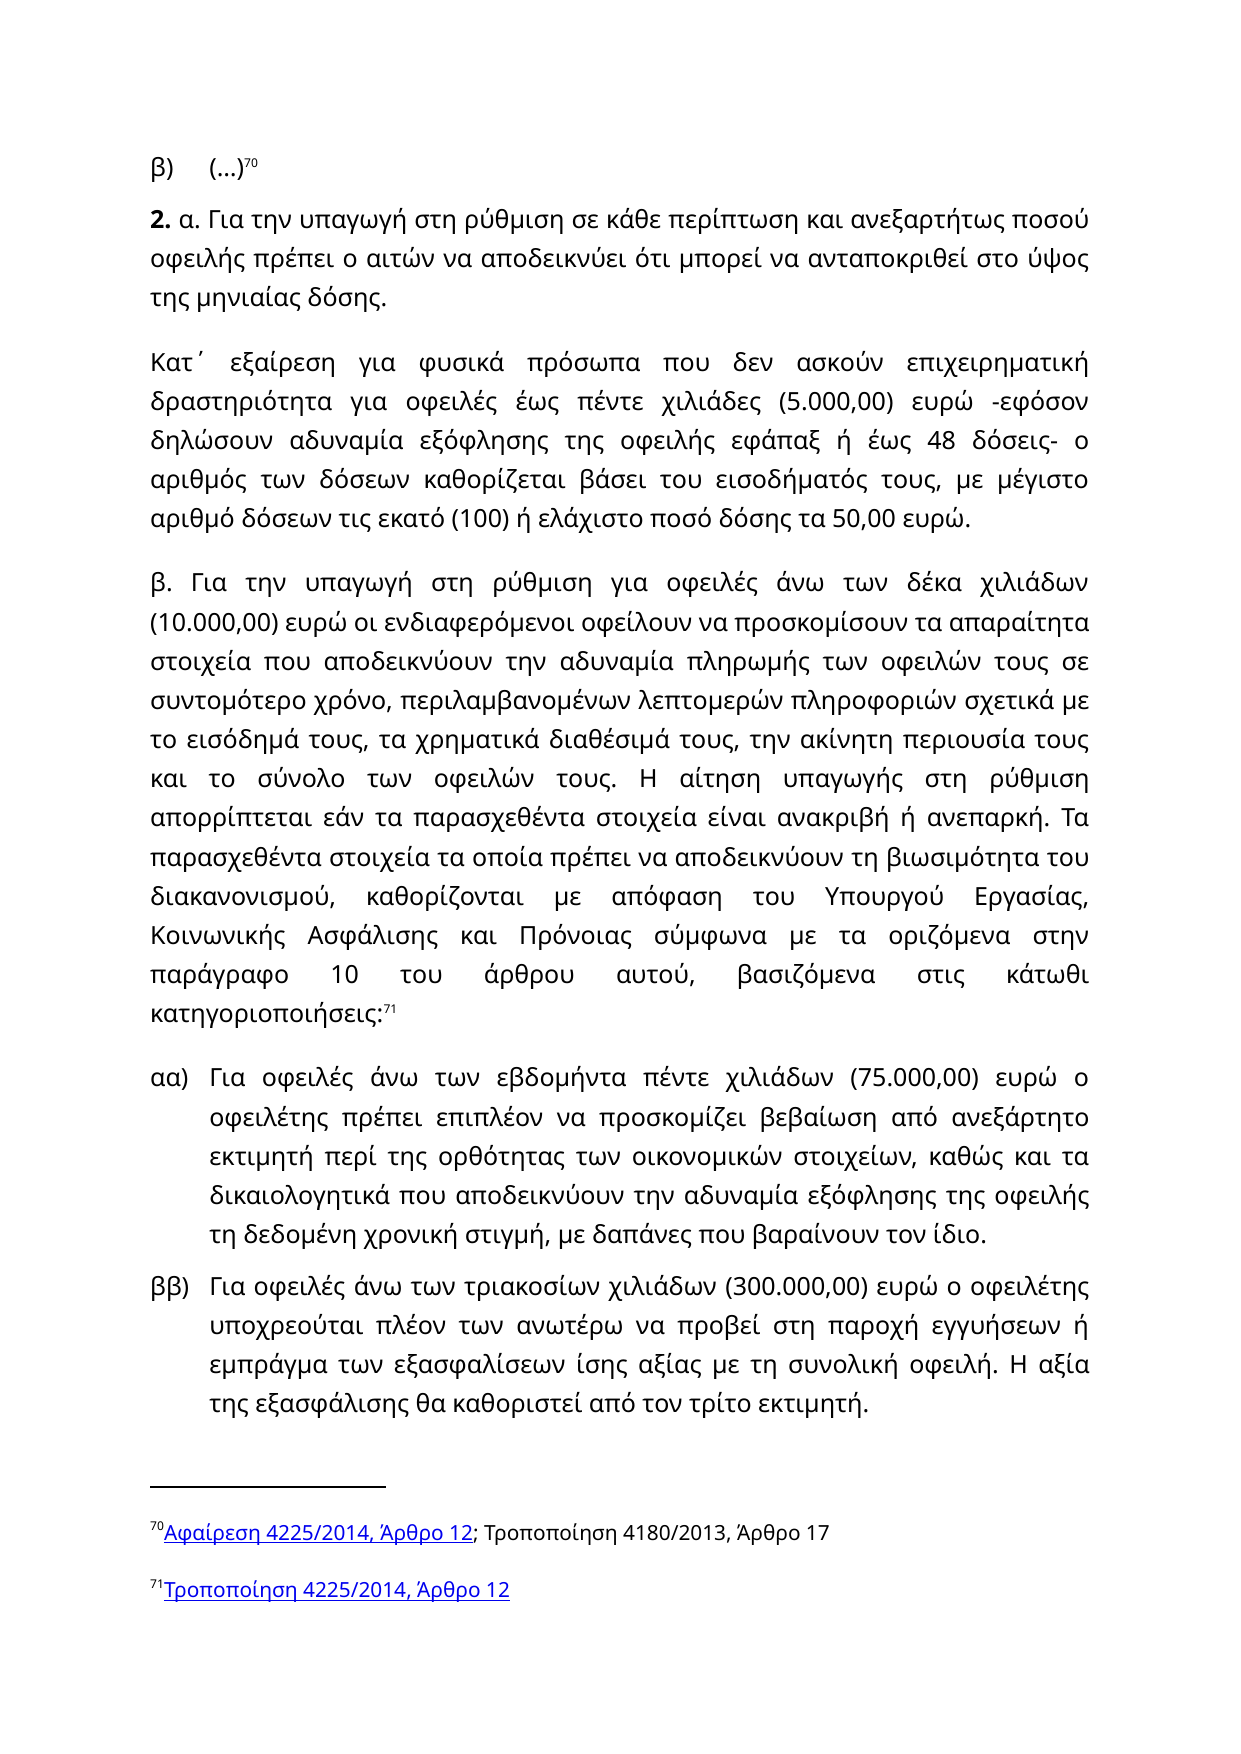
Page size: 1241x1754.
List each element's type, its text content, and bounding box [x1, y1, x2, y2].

list ββ) Για οφειλές άνω των τριακοσίων χιλιάδων (300.000,00) ευρώ ο οφειλέτης υποχρεούται πλέον των ανωτέρω να προβεί στη παροχή εγγυήσεων ή εμπράγμα των εξασφαλίσεων ίσης αξίας με τη συνολική οφειλή. Η αξία της εξασφάλισης θα καθοριστεί από τον τρίτο εκτιμητή. [150, 1268, 1090, 1420]
text Κατ΄ εξαίρεση για φυσικά πρόσωπα που δεν ασκούν επιχειρηματική δραστηριότητα για οφειλές έως πέντε χιλιάδες (5.000,00) ευρώ -εφόσον δηλώσουν αδυναμία εξόφλησης της οφειλής εφάπαξ ή έως 48 δόσεις- ο αριθμός των δόσεων καθορίζεται βάσει του εισοδήματός τους, με μέγιστο αριθμό δόσεων τις εκατό (100) ή ελάχιστο ποσό δόσης τα 50,00 ευρώ. [150, 344, 1090, 535]
list β) (…) [150, 150, 1090, 184]
text Τροποποίηση 4225/2014, Άρθρο 12 [150, 1576, 1090, 1604]
text Αφαίρεση 4225/2014, Άρθρο 12; Τροποποίηση 4180/2013, Άρθρο 17 [150, 1518, 1090, 1546]
list αα) Για οφειλές άνω των εβδομήντα πέντε χιλιάδων (75.000,00) ευρώ ο οφειλέτης πρέπει επιπλέον να προσκομίζει βεβαίωση από ανεξάρτητο εκτιμητή περί της ορθότητας των οικονομικών στοιχείων, καθώς και τα δικαιολογητικά που αποδεικνύουν την αδυναμία εξόφλησης της οφειλής τη δεδομένη χρονική στιγμή, με δαπάνες που βαραίνουν τον ίδιο. [150, 1060, 1090, 1251]
text β. Για την υπαγωγή στη ρύθμιση για οφειλές άνω των δέκα χιλιάδων (10.000,00) ευρώ οι ενδιαφερόμενοι οφείλουν να προσκομίσουν τα απαραίτητα στοιχεία που αποδεικνύουν την αδυναμία πληρωμής των οφειλών τους σε συντομότερο χρόνο, περιλαμβανομένων λεπτομερών πληροφοριών σχετικά με το εισόδημά τους, τα χρηματικά διαθέσιμά τους, την ακίνητη περιουσία τους και το σύνολο των οφειλών τους. Η αίτηση υπαγωγής στη ρύθμιση απορρίπτεται εάν τα παρασχεθέντα στοιχεία είναι ανακριβή ή ανεπαρκή. Τα παρασχεθέντα στοιχεία τα οποία πρέπει να αποδεικνύουν τη βιωσιμότητα του διακανονισμού, καθορίζονται με απόφαση του Υπουργού Εργασίας, Κοινωνικής Ασφάλισης και Πρόνοιας σύμφωνα με τα οριζόμενα στην παράγραφο 10 του άρθρου αυτού, βασιζόμενα στις κάτωθι κατηγοριοποιήσεις: [150, 565, 1090, 1030]
text 2. α. Για την υπαγωγή στη ρύθμιση σε κάθε περίπτωση και ανεξαρτήτως ποσού οφειλής πρέπει ο αιτών να αποδεικνύει ότι μπορεί να ανταποκριθεί στο ύψος της μηνιαίας δόσης. [150, 202, 1090, 314]
